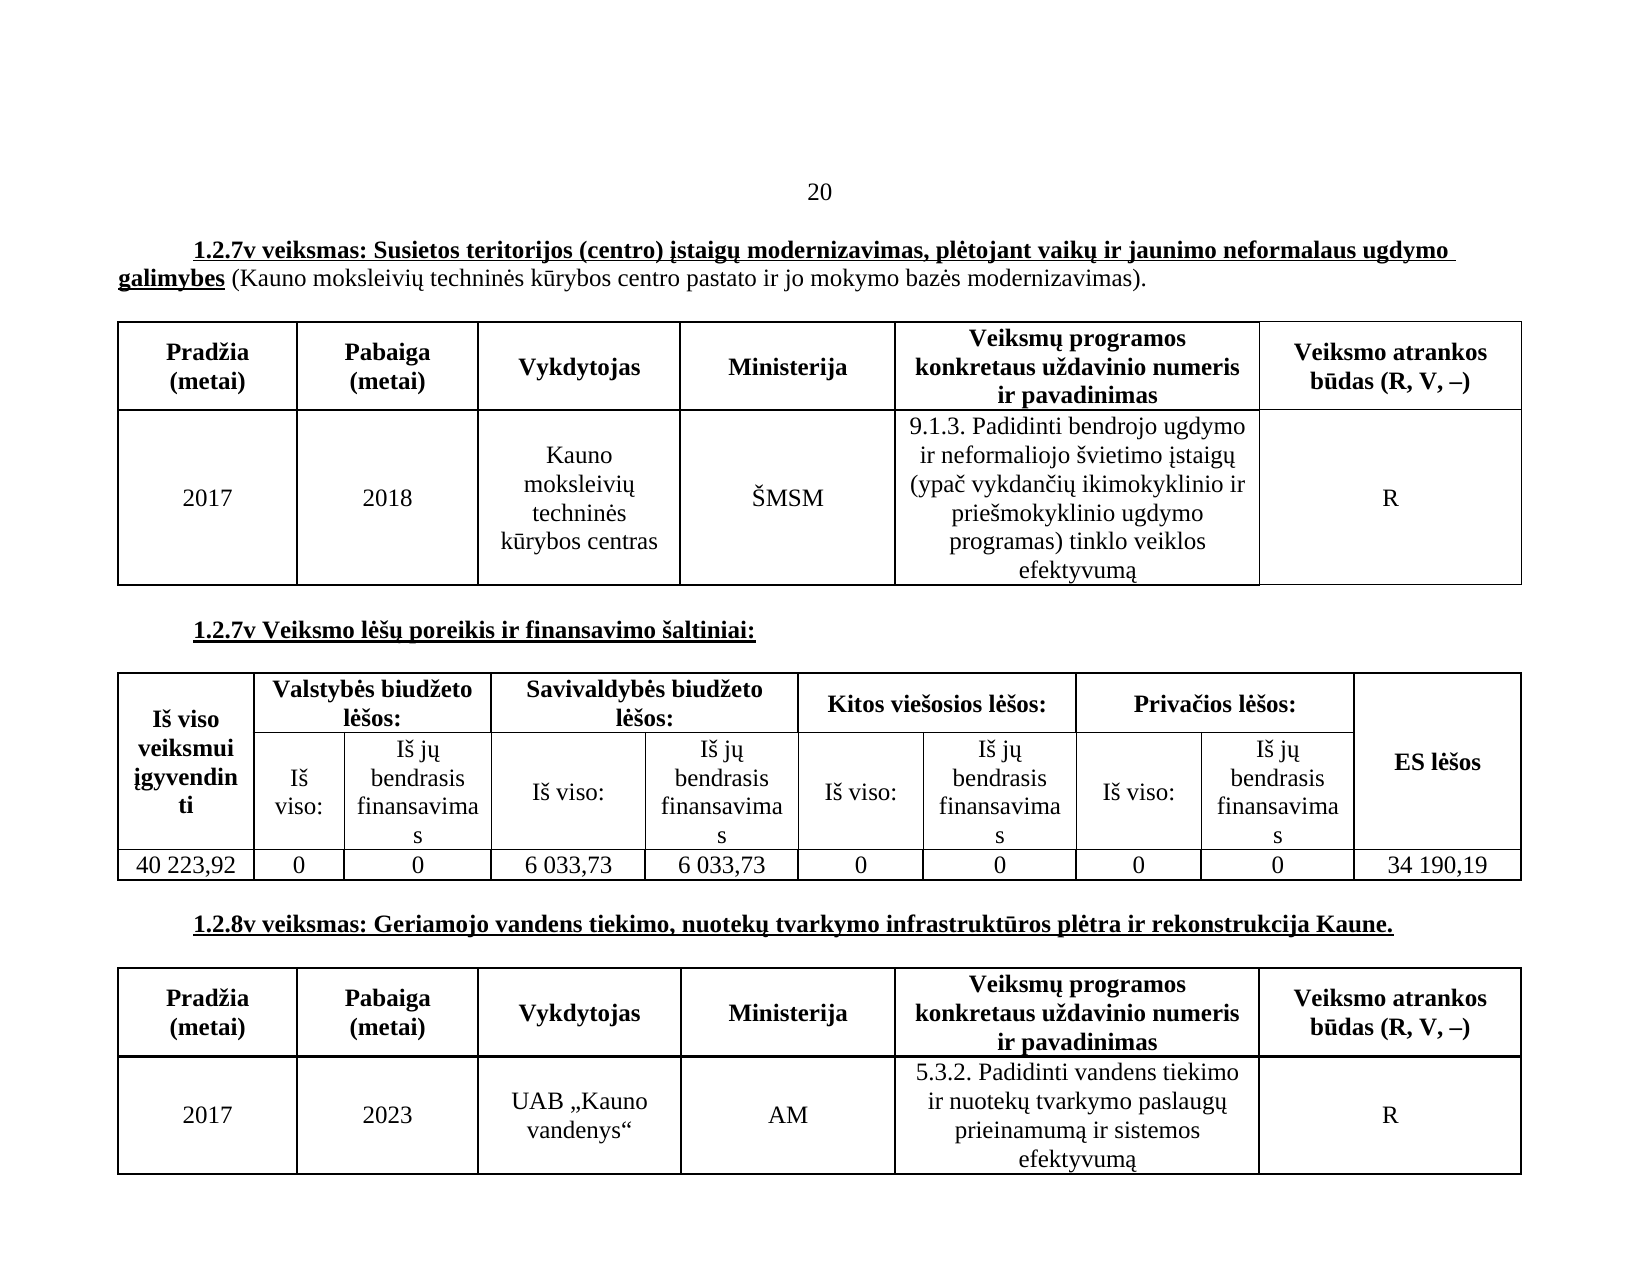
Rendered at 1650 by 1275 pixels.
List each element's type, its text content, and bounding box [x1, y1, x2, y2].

table_cell Iš jų bendrasis finansavimas [345, 733, 491, 849]
table_cell 0 [1077, 850, 1200, 879]
table_cell 0 [799, 850, 922, 879]
text 1.2.8v veiksmas: Geriamojo vandens tiekimo, nuotekų tvarkymo infrastruktūros plėtra ir rekonstrukcija Kaune. [118, 909, 1521, 938]
table_cell 0 [924, 850, 1075, 879]
table_header Vykdytojas [479, 969, 680, 1055]
table_header Veiksmų programos konkretaus uždavinio numeris ir pavadinimas [896, 323, 1259, 409]
table_cell 9.1.3. Padidinti bendrojo ugdymo ir neformaliojo švietimo įstaigų (ypač vykdančių ikimokyklinio ir priešmokyklinio ugdymo programas) tinklo veiklos efektyvumą [896, 411, 1259, 584]
table_cell 2017 [119, 1058, 296, 1172]
table_cell 6 033,73 [492, 850, 644, 879]
table_cell 5.3.2. Padidinti vandens tiekimo ir nuotekų tvarkymo paslaugų prieinamumą ir sistemos efektyvumą [896, 1058, 1258, 1172]
table_header ES lėšos [1355, 674, 1520, 849]
table_cell ŠMSM [681, 411, 894, 584]
table_cell 0 [345, 850, 490, 879]
table_header Ministerija [681, 323, 894, 409]
table_header Veiksmo atrankos būdas (R, V, –) [1260, 322, 1521, 409]
table_header Pradžia (metai) [119, 323, 296, 409]
table_header Veiksmų programos konkretaus uždavinio numeris ir pavadinimas [896, 969, 1258, 1055]
table_header Vykdytojas [479, 323, 679, 409]
table_cell Iš viso: [1077, 733, 1201, 849]
table_header Pradžia (metai) [119, 969, 296, 1055]
table_cell Kauno moksleivių techninės kūrybos centras [479, 411, 679, 584]
table_cell 2018 [298, 411, 477, 584]
table_cell R [1260, 410, 1521, 584]
table_cell 6 033,73 [646, 850, 797, 879]
table_cell Iš viso: [492, 733, 645, 849]
table_cell Iš jų bendrasis finansavimas [924, 733, 1076, 849]
table_cell Iš viso: [799, 733, 923, 849]
table_cell 0 [255, 850, 343, 879]
table_cell 2017 [119, 411, 296, 584]
table_cell 2023 [298, 1058, 477, 1172]
table_header Valstybės biudžeto lėšos: [255, 674, 490, 732]
text 1.2.7v veiksmas: Susietos teritorijos (centro) įstaigų modernizavimas, plėtojant vaikų ir jaunimo neformalaus ugdymo galimybes (Kauno moksleivių techninės kūrybos centro pastato ir jo mokymo bazės modernizavimas). [118, 235, 1521, 292]
table_header Iš viso veiksmui įgyvendinti [119, 674, 253, 849]
table_header Privačios lėšos: [1077, 674, 1353, 732]
table_cell AM [682, 1058, 894, 1172]
text 1.2.7v Veiksmo lėšų poreikis ir finansavimo šaltiniai: [118, 615, 1521, 643]
table_cell 0 [1202, 850, 1353, 879]
table_cell UAB „Kauno vandenys“ [479, 1058, 680, 1172]
table_cell Iš jų bendrasis finansavimas [1202, 733, 1353, 849]
table_header Pabaiga (metai) [298, 969, 477, 1055]
table_cell Iš viso: [255, 733, 344, 849]
table_header Veiksmo atrankos būdas (R, V, –) [1260, 969, 1520, 1055]
table_cell 40 223,92 [119, 850, 253, 879]
table_header Ministerija [682, 969, 894, 1055]
table_cell R [1260, 1058, 1520, 1172]
table_header Savivaldybės biudžeto lėšos: [492, 674, 797, 732]
table_cell 34 190,19 [1355, 850, 1520, 879]
table_cell Iš jų bendrasis finansavimas [646, 733, 798, 849]
table_header Pabaiga (metai) [298, 323, 477, 409]
table_header Kitos viešosios lėšos: [799, 674, 1075, 732]
